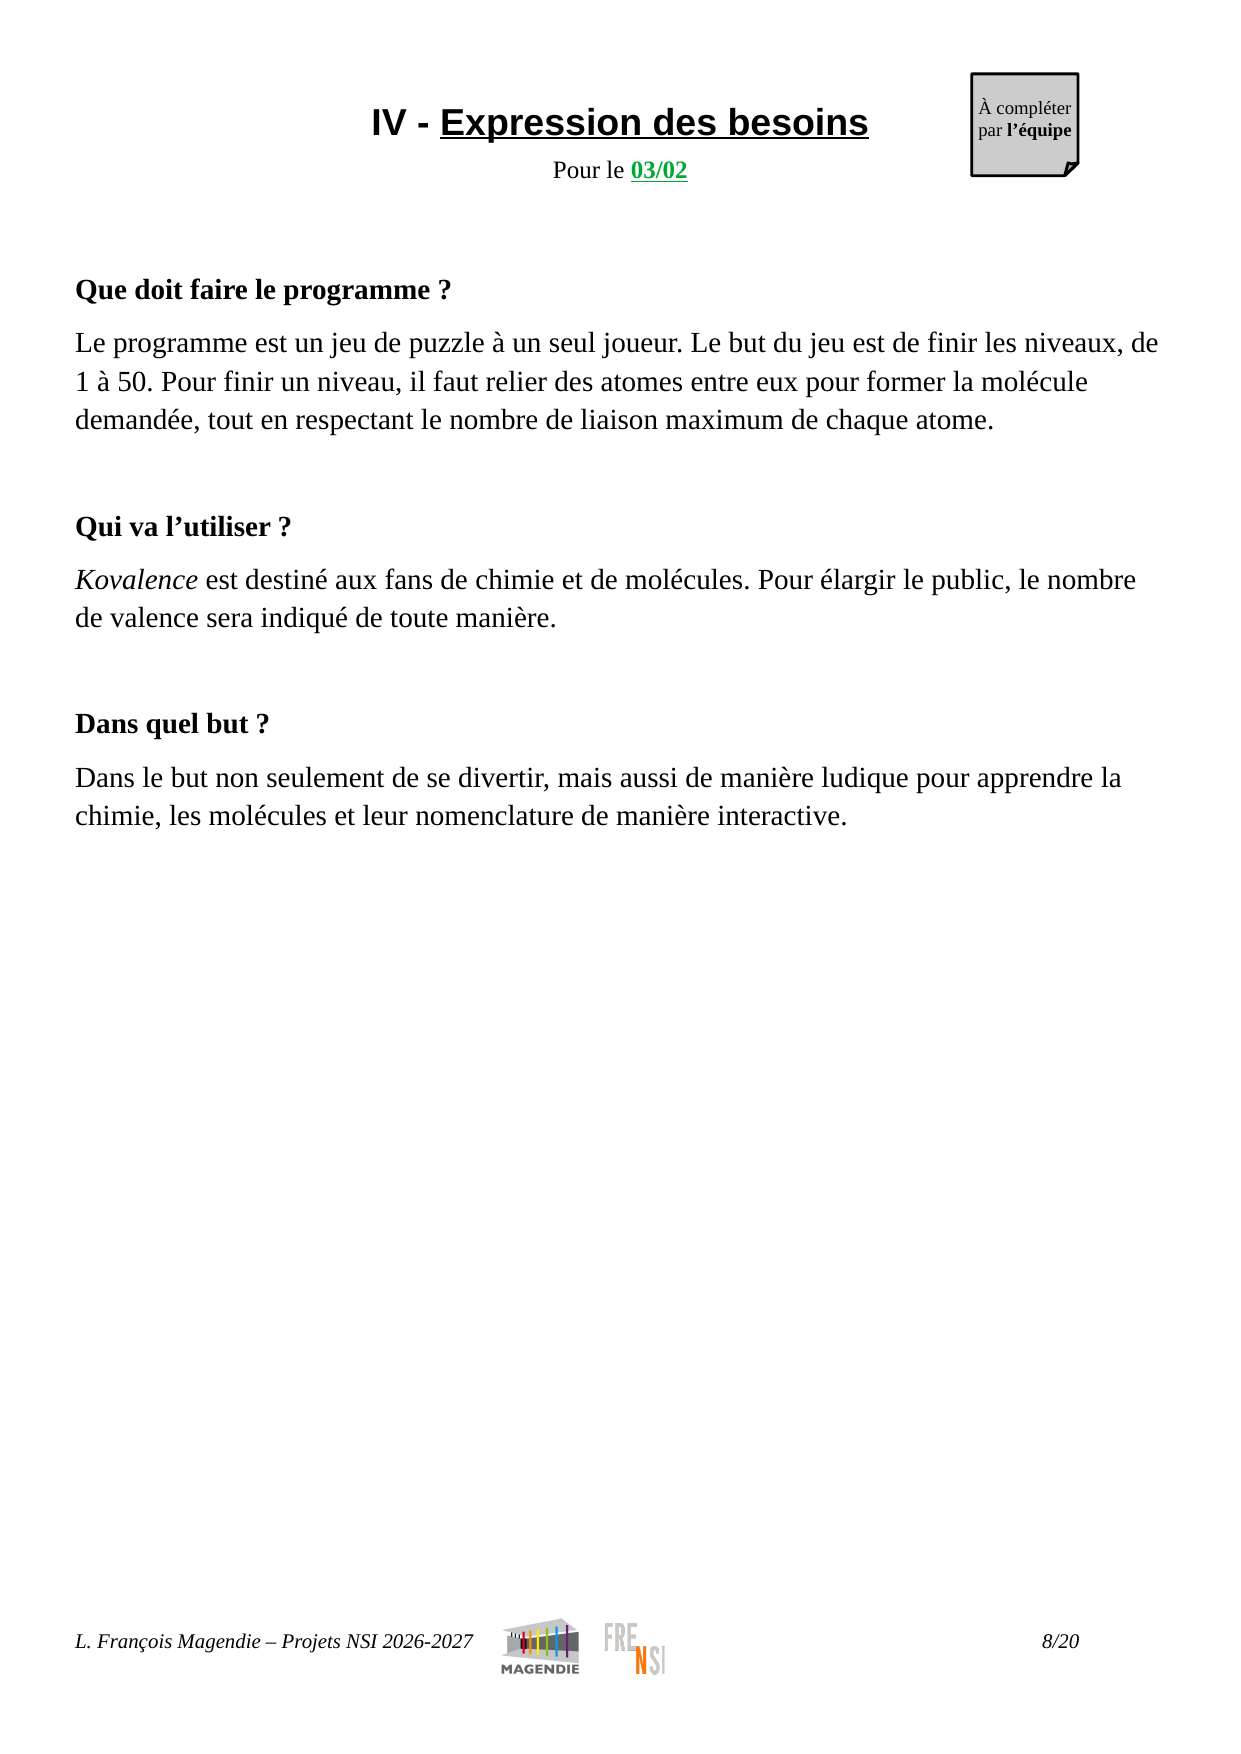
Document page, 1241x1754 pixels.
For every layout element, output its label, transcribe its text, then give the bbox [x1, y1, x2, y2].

text Qui va l’utiliser ? [75, 509, 1165, 542]
text Que doit faire le programme ? [75, 272, 1165, 306]
text Dans quel but ? [75, 707, 1165, 740]
text Dans le but non seulement de se divertir, mais aussi de manière ludique pour apprendre la chimie, les molécules et leur nomenclature de manière interactive. [75, 760, 1165, 832]
text Kovalence est destiné aux fans de chimie et de molécules. Pour élargir le public, le nombre de valence sera indiqué de toute manière. [75, 562, 1165, 634]
subtitle [1080, 100, 1165, 143]
picture [489, 1618, 590, 1679]
picture [604, 1623, 665, 1675]
text Pour le 03/02 [75, 156, 1165, 184]
subtitle Expression des besoins [75, 100, 970, 143]
text Le programme est un jeu de puzzle à un seul joueur. Le but du jeu est de finir les niveaux, de 1 à 50. Pour finir un niveau, il faut relier des atomes entre eux pour former la molécule demandée, tout en respectant le nombre de liaison maximum de chaque atome. [75, 325, 1165, 436]
